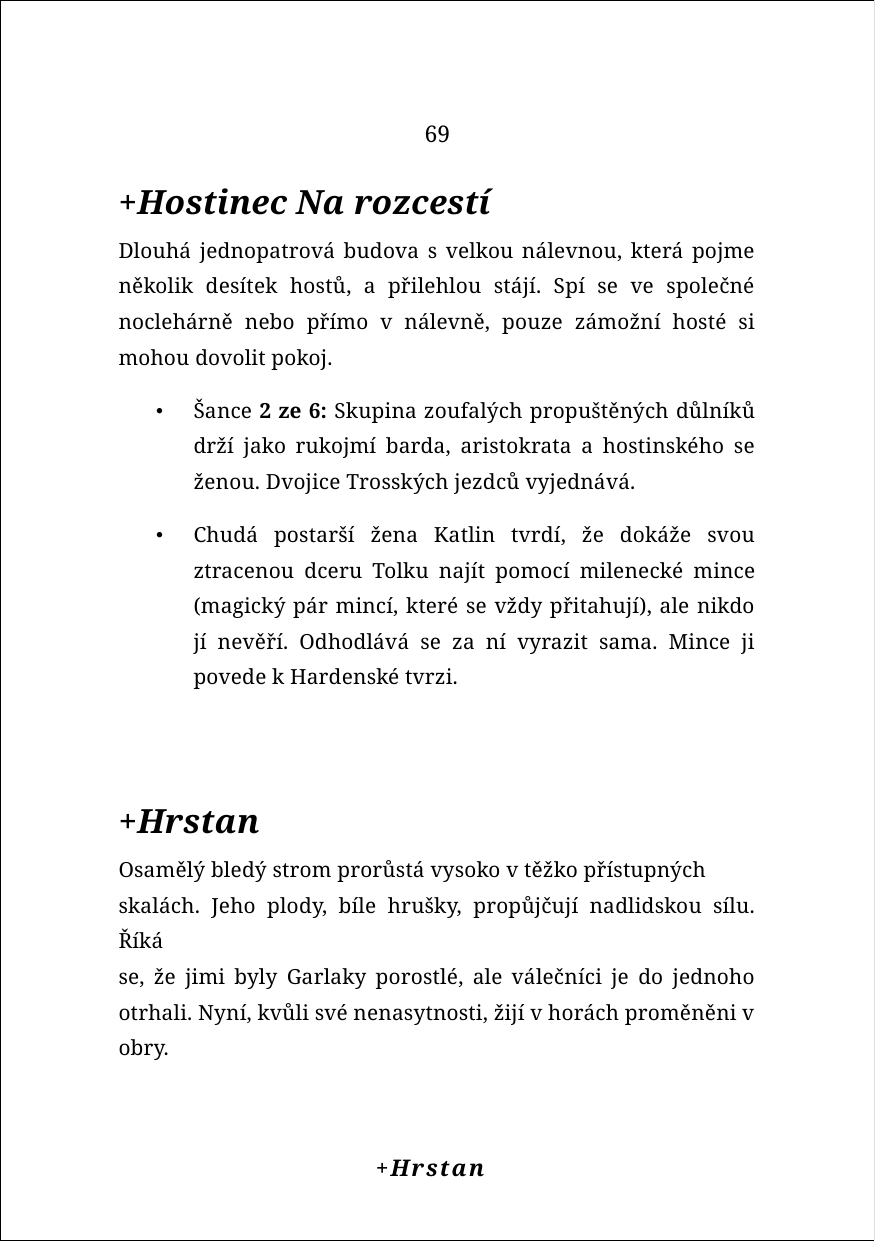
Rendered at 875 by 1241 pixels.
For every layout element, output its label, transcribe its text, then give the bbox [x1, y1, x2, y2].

text Osamělý bledý strom prorůstá vysoko v těžko přístupných skalách. Jeho plody, bíle hrušky, propůjčují nadlidskou sílu. Říká se, že jimi byly Garlaky porostlé, ale válečníci je do jednoho otrhali. Nyní, kvůli své nenasytnosti, žijí v horách proměněni v obry. [118, 856, 756, 1062]
list Chudá postarší žena Katlin tvrdí, že dokáže svou ztracenou dceru Tolku najít pomocí milenecké mince (magický pár mincí, které se vždy přitahují), ale nikdo jí nevěří. Odhodlává se za ní vyrazit sama. Mince ji povede k Hardenské tvrzi. [156, 520, 756, 691]
text Dlouhá jednopatrová budova s velkou nálevnou, která pojme několik desítek hostů, a přilehlou stájí. Spí se ve společné noclehárně nebo přímo v nálevně, pouze zámožní hosté si mohou dovolit pokoj. [118, 236, 756, 371]
subtitle +Hostinec Na rozcestí [118, 179, 756, 224]
list Šance 2 ze 6: Skupina zoufalých propuštěných důlníků drží jako rukojmí barda, aristokrata a hostinského se ženou. Dvojice Trosských jezdců vyjednává. [156, 396, 756, 495]
subtitle +Hrstan [118, 798, 756, 844]
